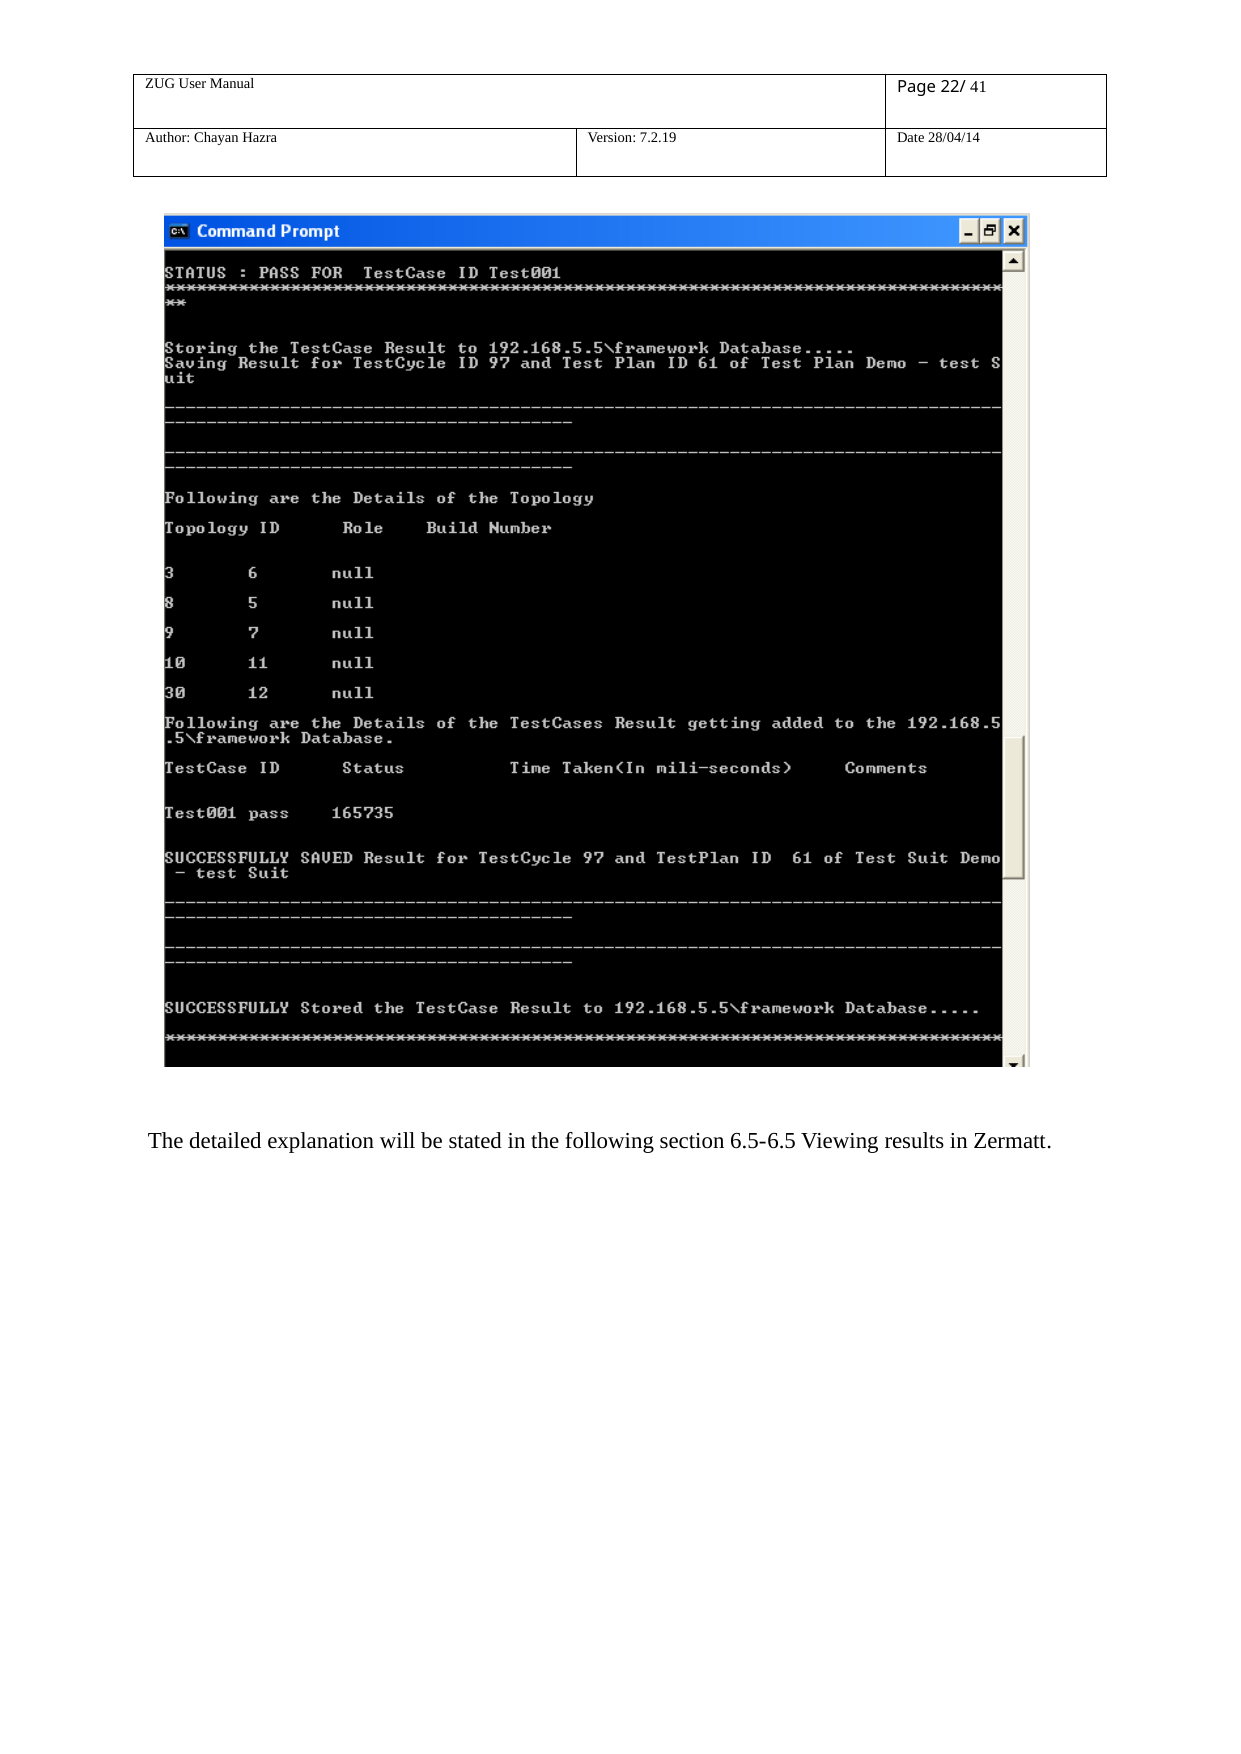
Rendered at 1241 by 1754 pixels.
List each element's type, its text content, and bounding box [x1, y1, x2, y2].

text The detailed explanation will be stated in the following section 6.5-6.5 Viewing results in Zermatt. [148, 1127, 1092, 1154]
picture [164, 212, 1030, 1067]
